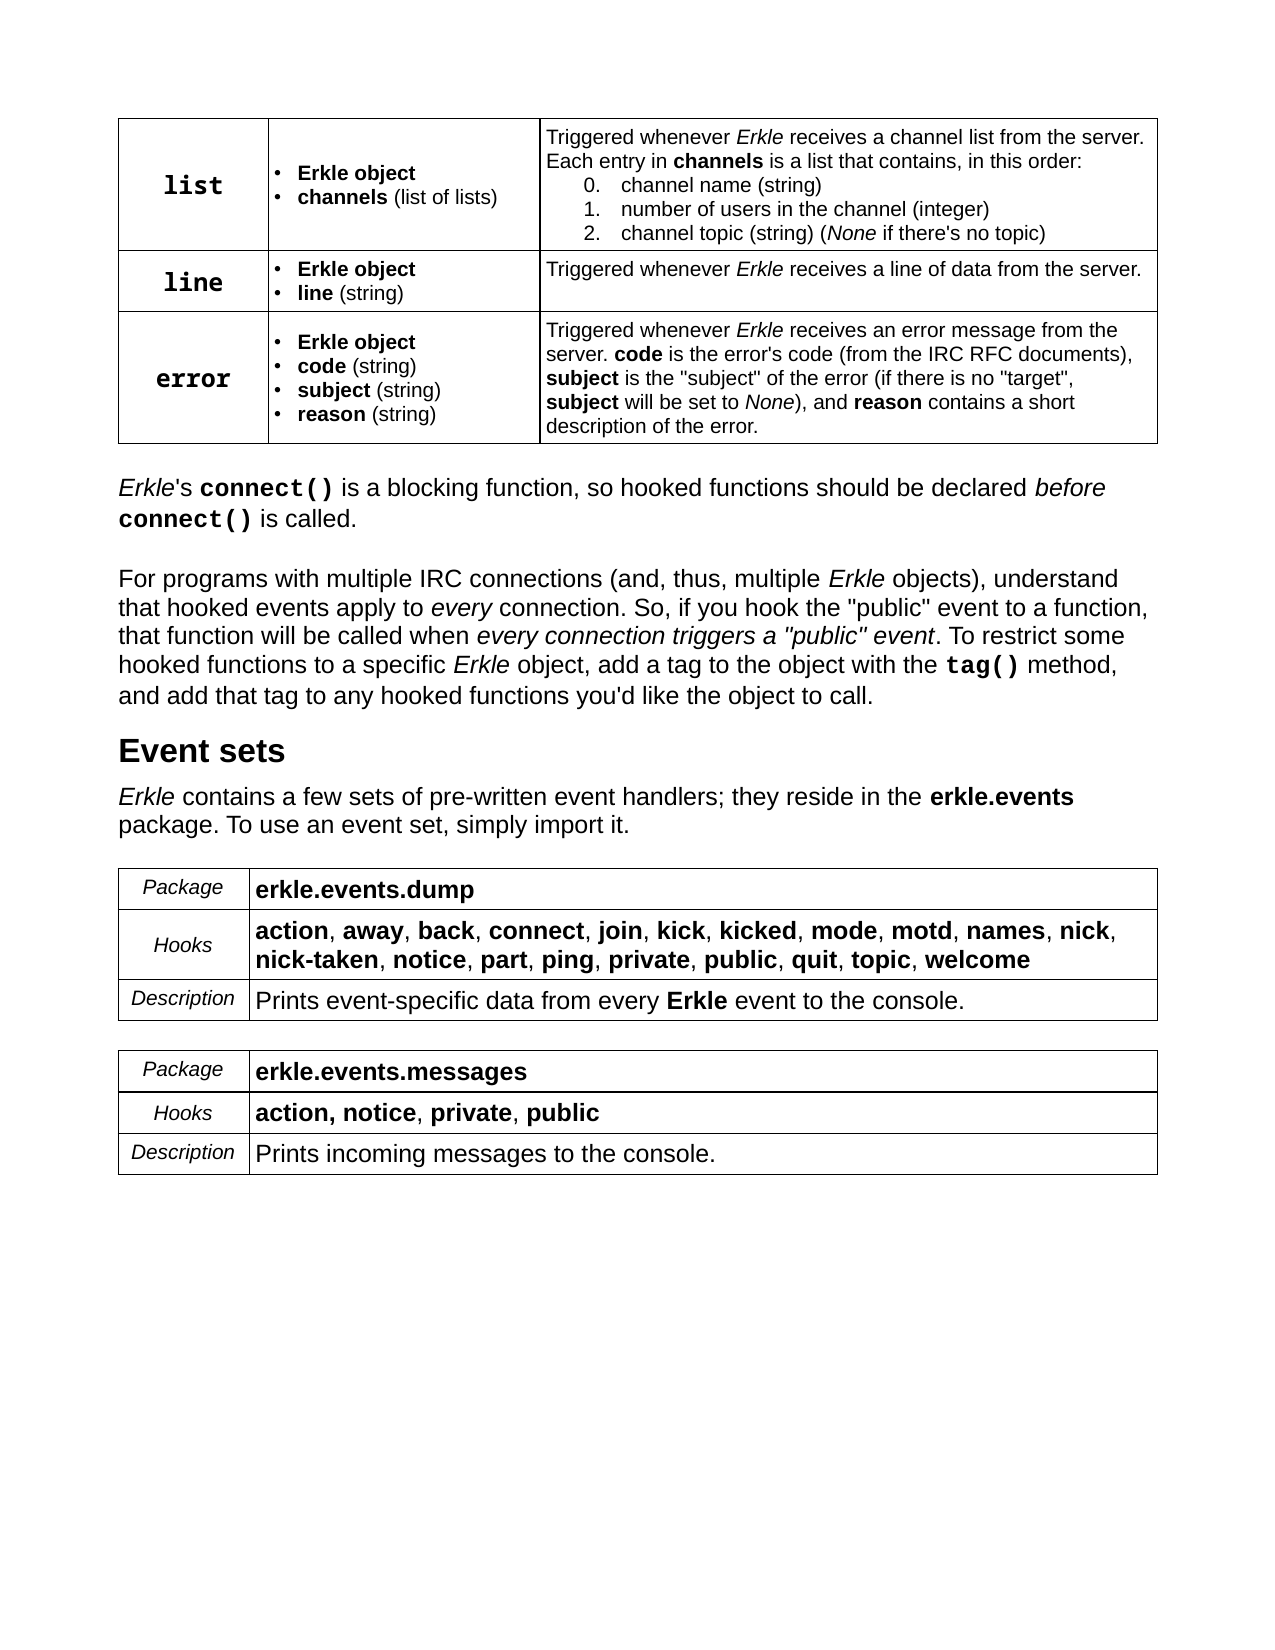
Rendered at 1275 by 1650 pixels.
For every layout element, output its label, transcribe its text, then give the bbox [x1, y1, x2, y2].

table_cell line [119, 251, 268, 311]
table_cell action, notice, private, public [250, 1093, 1157, 1133]
table_header Package [119, 869, 249, 909]
table_cell Erkle object line (string) [269, 251, 539, 311]
table_cell Prints incoming messages to the console. [250, 1134, 1157, 1174]
text Erkle contains a few sets of pre-written event handlers; they reside in the erkle.events package. To use an event set, simply import it. [118, 782, 1157, 839]
text For programs with multiple IRC connections (and, thus, multiple Erkle objects), understand that hooked events apply to every connection. So, if you hook the "public" event to a function, that function will be called when every connection triggers a "public" event. To restrict some hooked functions to a specific Erkle object, add a tag to the object with the tag() method, and add that tag to any hooked functions you'd like the object to call. [118, 564, 1157, 710]
table_cell error [119, 312, 268, 443]
table_cell Hooks [119, 910, 249, 979]
table_cell Description [119, 1134, 249, 1174]
text Erkle's connect() is a blocking function, so hooked functions should be declared before connect() is called. [118, 473, 1157, 535]
subtitle Event sets [118, 731, 1157, 769]
table_cell Prints event-specific data from every Erkle event to the console. [250, 980, 1157, 1020]
table_cell Erkle object channels (list of lists) [269, 119, 539, 250]
table_cell Erkle object code (string) subject (string) reason (string) [269, 312, 539, 443]
table_cell Triggered whenever Erkle receives a line of data from the server. [541, 251, 1157, 311]
table_cell Triggered whenever Erkle receives an error message from the server. code is the error's code (from the IRC RFC documents), subject is the "subject" of the error (if there is no "target", subject will be set to None), and reason contains a short description of the error. [541, 312, 1157, 443]
table_header erkle.events.messages [250, 1051, 1157, 1091]
table_header erkle.events.dump [250, 869, 1157, 909]
table_cell list [119, 119, 268, 250]
table_cell action, away, back, connect, join, kick, kicked, mode, motd, names, nick, nick-taken, notice, part, ping, private, public, quit, topic, welcome [250, 910, 1157, 979]
table_header Package [119, 1051, 249, 1091]
table_cell Triggered whenever Erkle receives a channel list from the server. Each entry in channels is a list that contains, in this order: channel name (string) number of users in the channel (integer) channel topic (string) (None if there's no topic) [541, 119, 1157, 250]
table_cell Hooks [119, 1093, 249, 1133]
table_cell Description [119, 980, 249, 1020]
